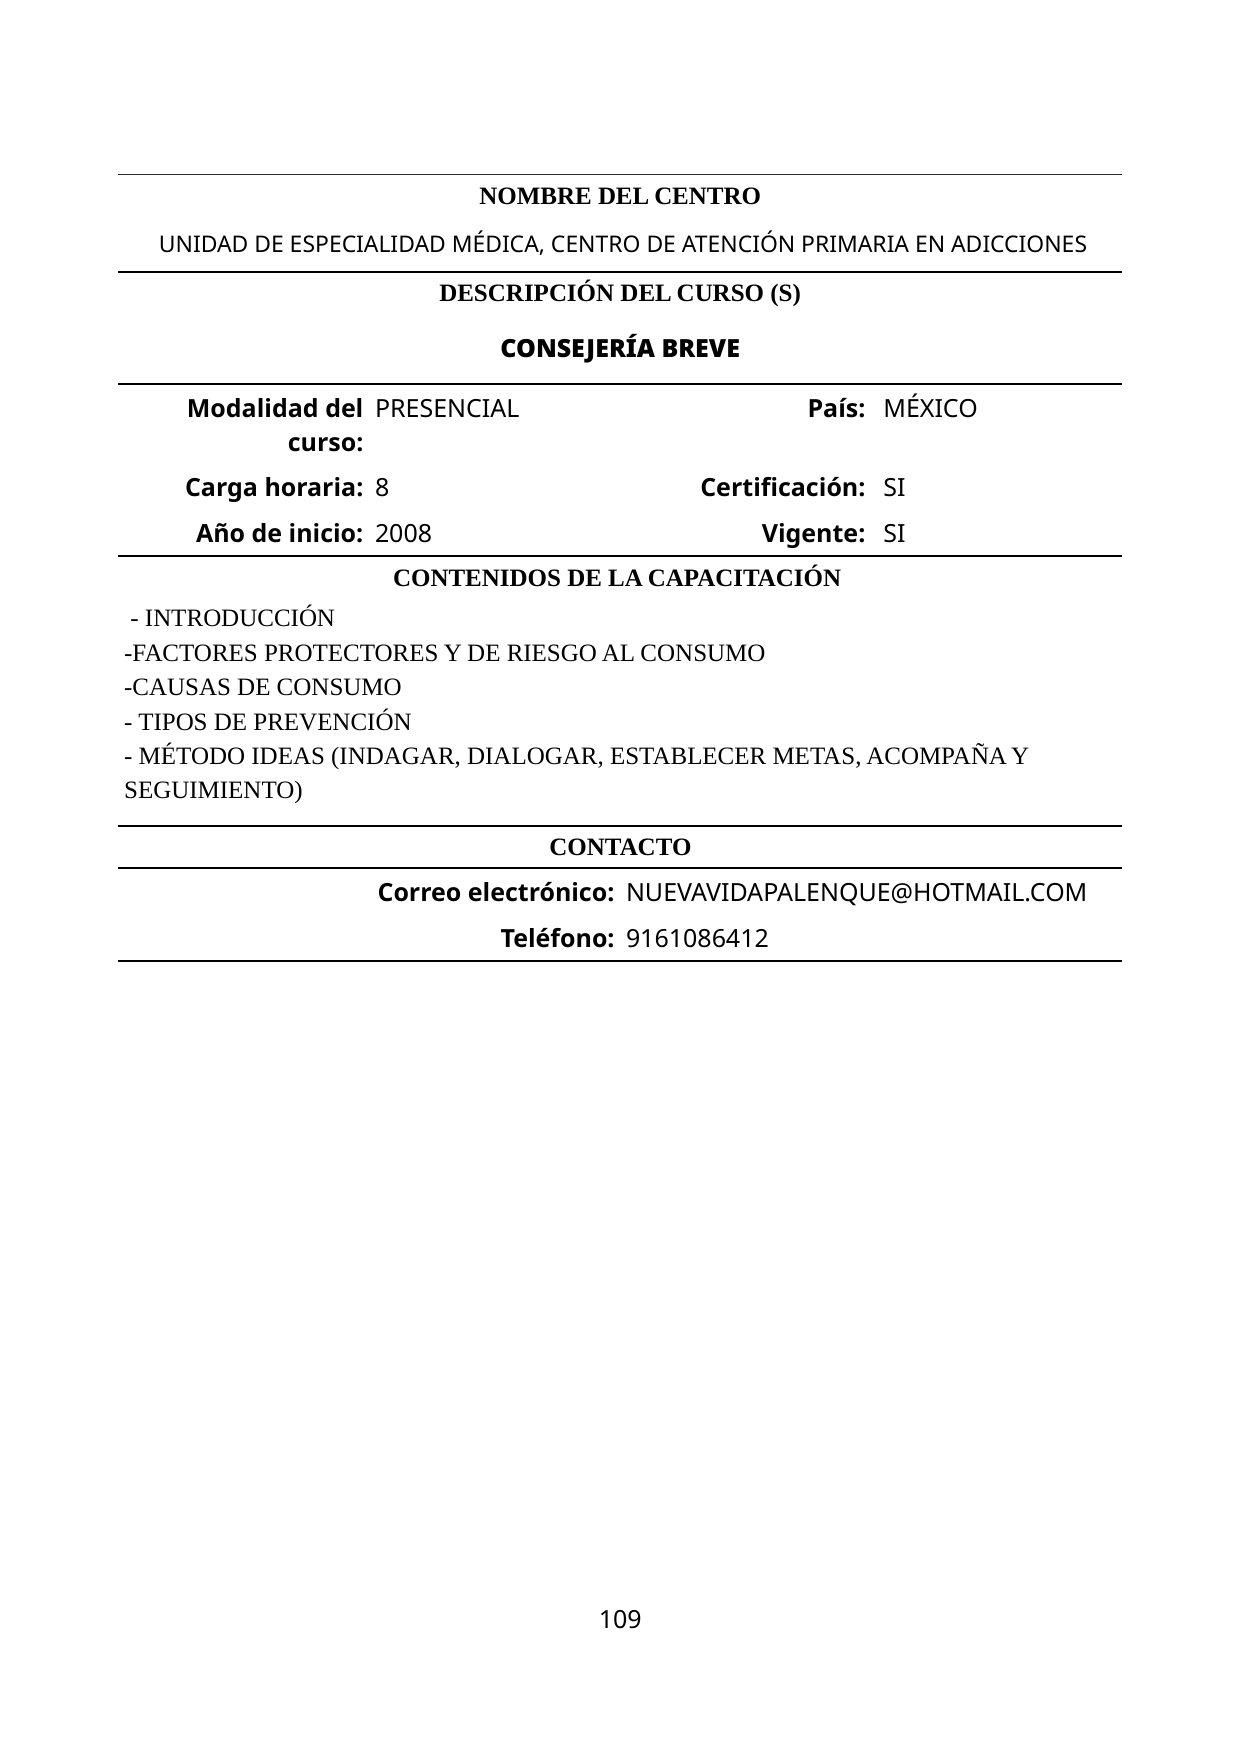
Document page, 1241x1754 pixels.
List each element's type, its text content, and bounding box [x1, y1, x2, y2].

table_cell País: [620, 385, 871, 464]
table_cell Teléfono: [118, 915, 620, 960]
table_cell NUEVAVIDAPALENQUE@HOTMAIL.COM [620, 869, 1122, 914]
table_cell SI [871, 510, 1122, 555]
table_cell Modalidad del curso: [118, 385, 369, 464]
table_cell PRESENCIAL [369, 385, 620, 464]
table_header NOMBRE DEL CENTRO [118, 176, 1122, 216]
table_cell Correo electrónico: [118, 869, 620, 914]
table_cell 2008 [369, 510, 620, 555]
table_cell CONTACTO [118, 827, 1122, 867]
table_cell - INTRODUCCIÓN -FACTORES PROTECTORES Y DE RIESGO AL CONSUMO -CAUSAS DE CONSUMO - TIPOS DE PREVENCIÓN - MÉTODO IDEAS (INDAGAR, DIALOGAR, ESTABLECER METAS, ACOMPAÑA Y SEGUIMIENTO) [118, 598, 1122, 824]
table_cell SI [871, 464, 1122, 509]
table_cell Vigente: [620, 510, 871, 555]
table_cell DESCRIPCIÓN DEL CURSO (S) [118, 273, 1122, 313]
table_cell CONSEJERÍA BREVE [118, 313, 1122, 382]
table_cell Certificación: [620, 464, 871, 509]
table_cell Año de inicio: [118, 510, 369, 555]
table_cell MÉXICO [871, 385, 1122, 464]
table_cell 8 [369, 464, 620, 509]
table_cell UNIDAD DE ESPECIALIDAD MÉDICA, CENTRO DE ATENCIÓN PRIMARIA EN ADICCIONES [118, 216, 1122, 271]
table_cell CONTENIDOS DE LA CAPACITACIÓN [118, 557, 1122, 597]
table_cell 9161086412 [620, 915, 1122, 960]
table_cell Carga horaria: [118, 464, 369, 509]
